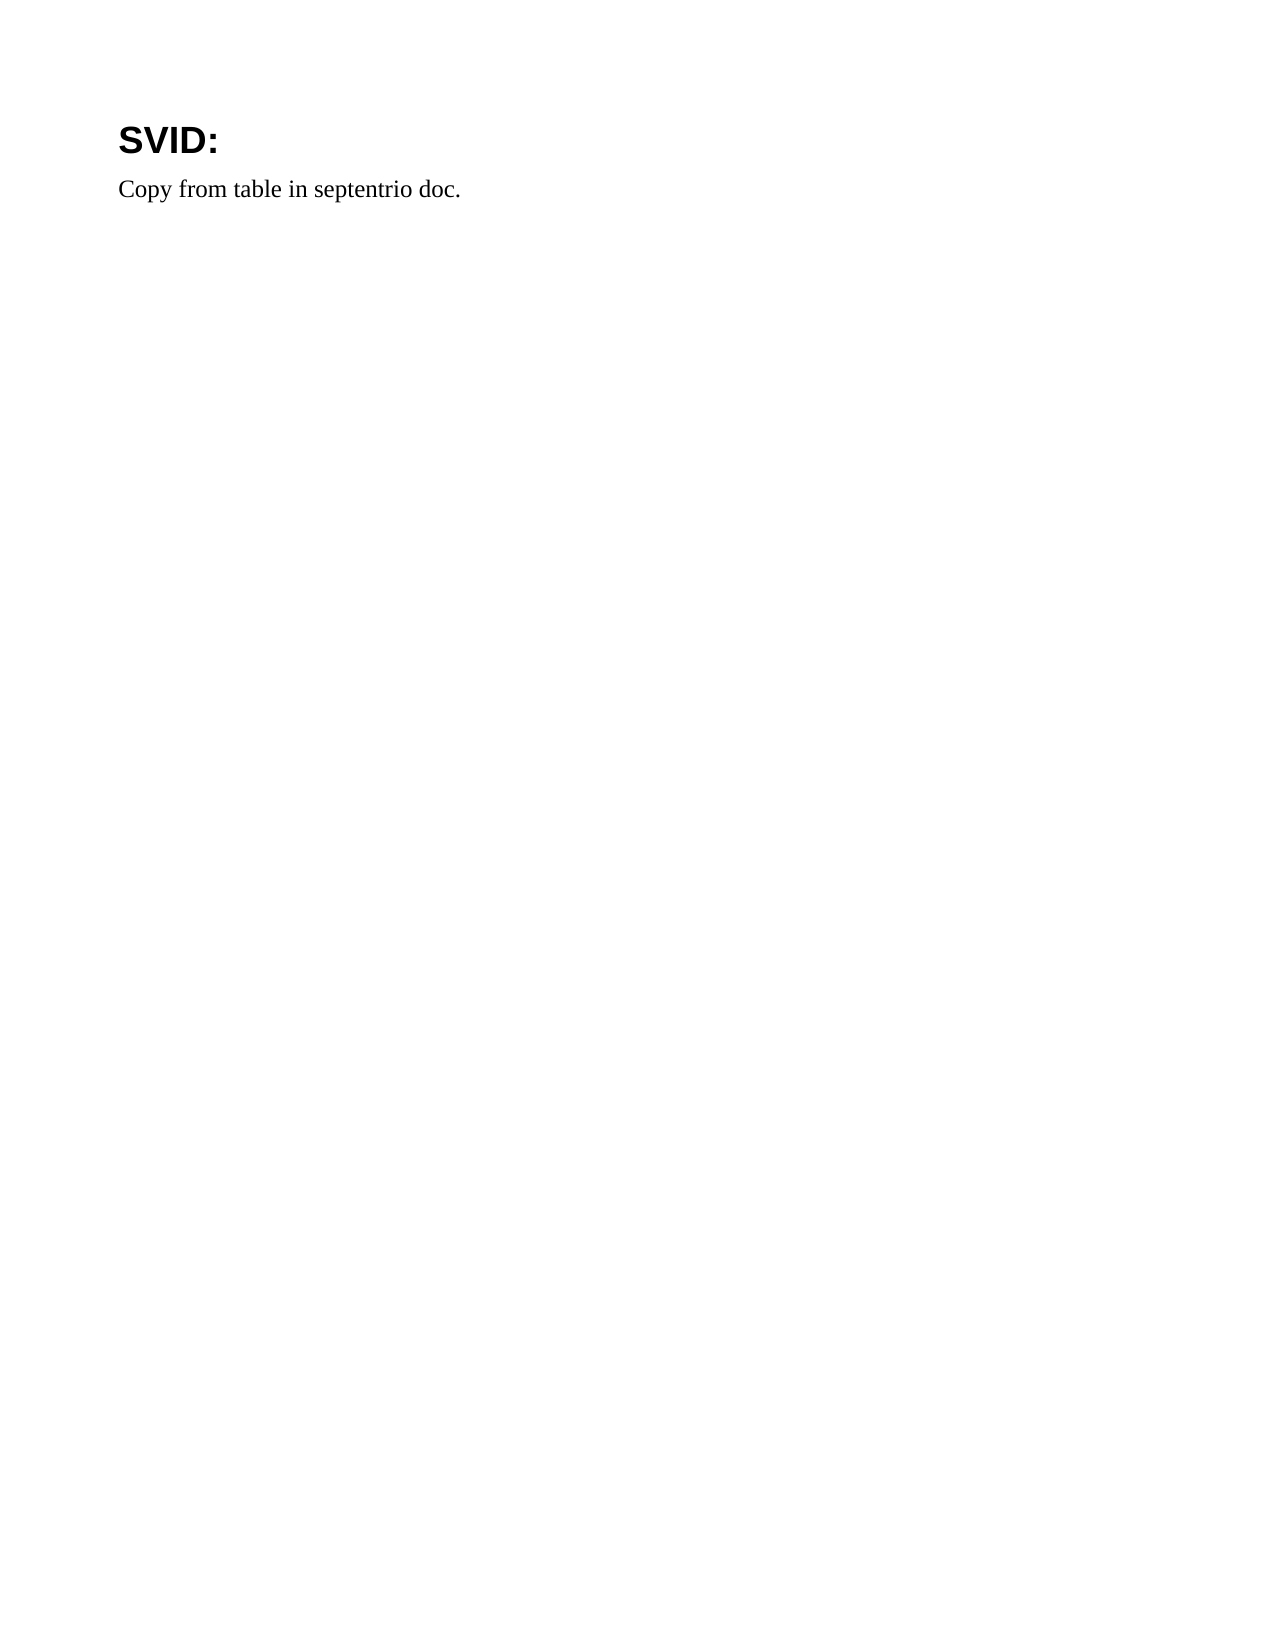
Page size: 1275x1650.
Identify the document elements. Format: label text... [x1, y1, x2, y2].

subtitle SVID: [118, 118, 1157, 162]
text Copy from table in septentrio doc. [118, 174, 1157, 203]
